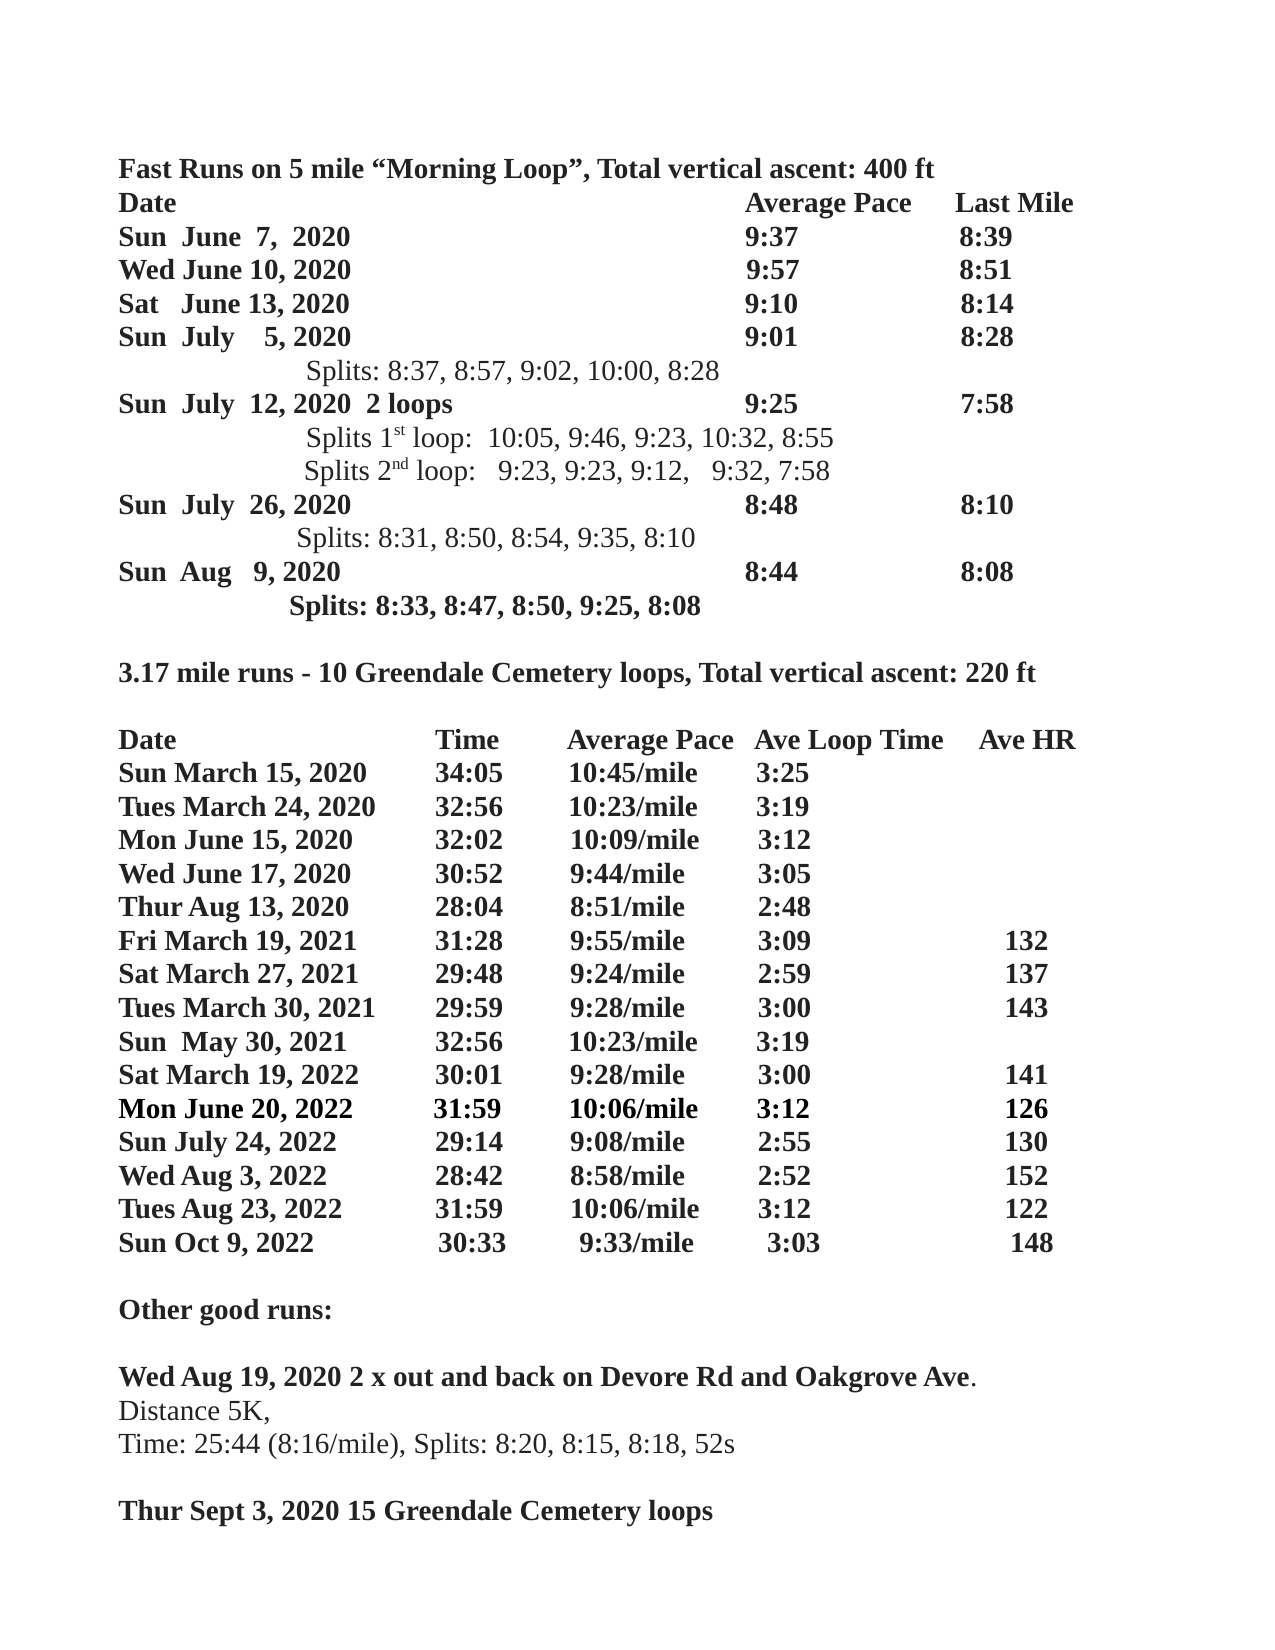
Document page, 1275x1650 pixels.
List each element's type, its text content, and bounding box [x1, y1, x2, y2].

text Sun July 26, 2020 8:48 8:10 Splits: 8:31, 8:50, 8:54, 9:35, 8:10 [118, 487, 1161, 554]
text Tues March 30, 2021 29:59 9:28/mile 3:00 143 [118, 990, 1161, 1024]
text Thur Sept 3, 2020 15 Greendale Cemetery loops [118, 1493, 1161, 1527]
text Fri March 19, 2021 31:28 9:55/mile 3:09 132 [118, 923, 1161, 957]
text Sun Oct 9, 2022 30:33 9:33/mile 3:03 148 [118, 1225, 1161, 1258]
text Fast Runs on 5 mile “Morning Loop”, Total vertical ascent: 400 ft [118, 152, 1161, 185]
text Tues Aug 23, 2022 31:59 10:06/mile 3:12 122 [118, 1191, 1161, 1225]
text Mon June 15, 2020 32:02 10:09/mile 3:12 [118, 822, 1161, 856]
text Thur Aug 13, 2020 28:04 8:51/mile 2:48 [118, 889, 1161, 923]
text Mon June 20, 2022 31:59 10:06/mile 3:12 126 [118, 1091, 1157, 1124]
text Other good runs: [118, 1292, 1161, 1326]
text Date Time Average Pace Ave Loop Time Ave HR [118, 722, 1161, 755]
text Sat March 19, 2022 30:01 9:28/mile 3:00 141 [118, 1057, 1161, 1091]
text Sun July 24, 2022 29:14 9:08/mile 2:55 130 [118, 1124, 1161, 1158]
text Wed June 17, 2020 30:52 9:44/mile 3:05 [118, 856, 1161, 889]
text Time: 25:44 (8:16/mile), Splits: 8:20, 8:15, 8:18, 52s [118, 1426, 1161, 1460]
text Wed Aug 19, 2020 2 x out and back on Devore Rd and Oakgrove Ave. [118, 1359, 1161, 1393]
text Sat June 13, 2020 9:10 8:14 Sun July 5, 2020 9:01 8:28 Splits: 8:37, 8:57, 9:02, 10:00, 8:28 Sun July 12, 2020 2 loops 9:25 7:58 Splits 1st loop: 10:05, 9:46, 9:23, 10:32, 8:55 [118, 286, 1161, 453]
text Sun Aug 9, 2020 8:44 8:08 Splits: 8:33, 8:47, 8:50, 9:25, 8:08 [118, 554, 1161, 621]
text Sun June 7, 2020 9:37 8:39 [118, 219, 1161, 252]
text Sun May 30, 2021 32:56 10:23/mile 3:19 [118, 1024, 1161, 1057]
text Distance 5K, [118, 1393, 1161, 1426]
text Tues March 24, 2020 32:56 10:23/mile 3:19 [118, 789, 1161, 822]
text Wed June 10, 2020 9:57 8:51 [118, 252, 1161, 286]
text Sat March 27, 2021 29:48 9:24/mile 2:59 137 [118, 957, 1161, 990]
list 3.17 mile runs - 10 Greendale Cemetery loops, Total vertical ascent: 220 ft [118, 655, 1161, 688]
text Wed Aug 3, 2022 28:42 8:58/mile 2:52 152 [118, 1158, 1161, 1191]
text Date Average Pace Last Mile [118, 185, 1161, 219]
text Sun March 15, 2020 34:05 10:45/mile 3:25 [118, 755, 1161, 789]
text Splits 2nd loop: 9:23, 9:23, 9:12, 9:32, 7:58 [118, 453, 1161, 487]
